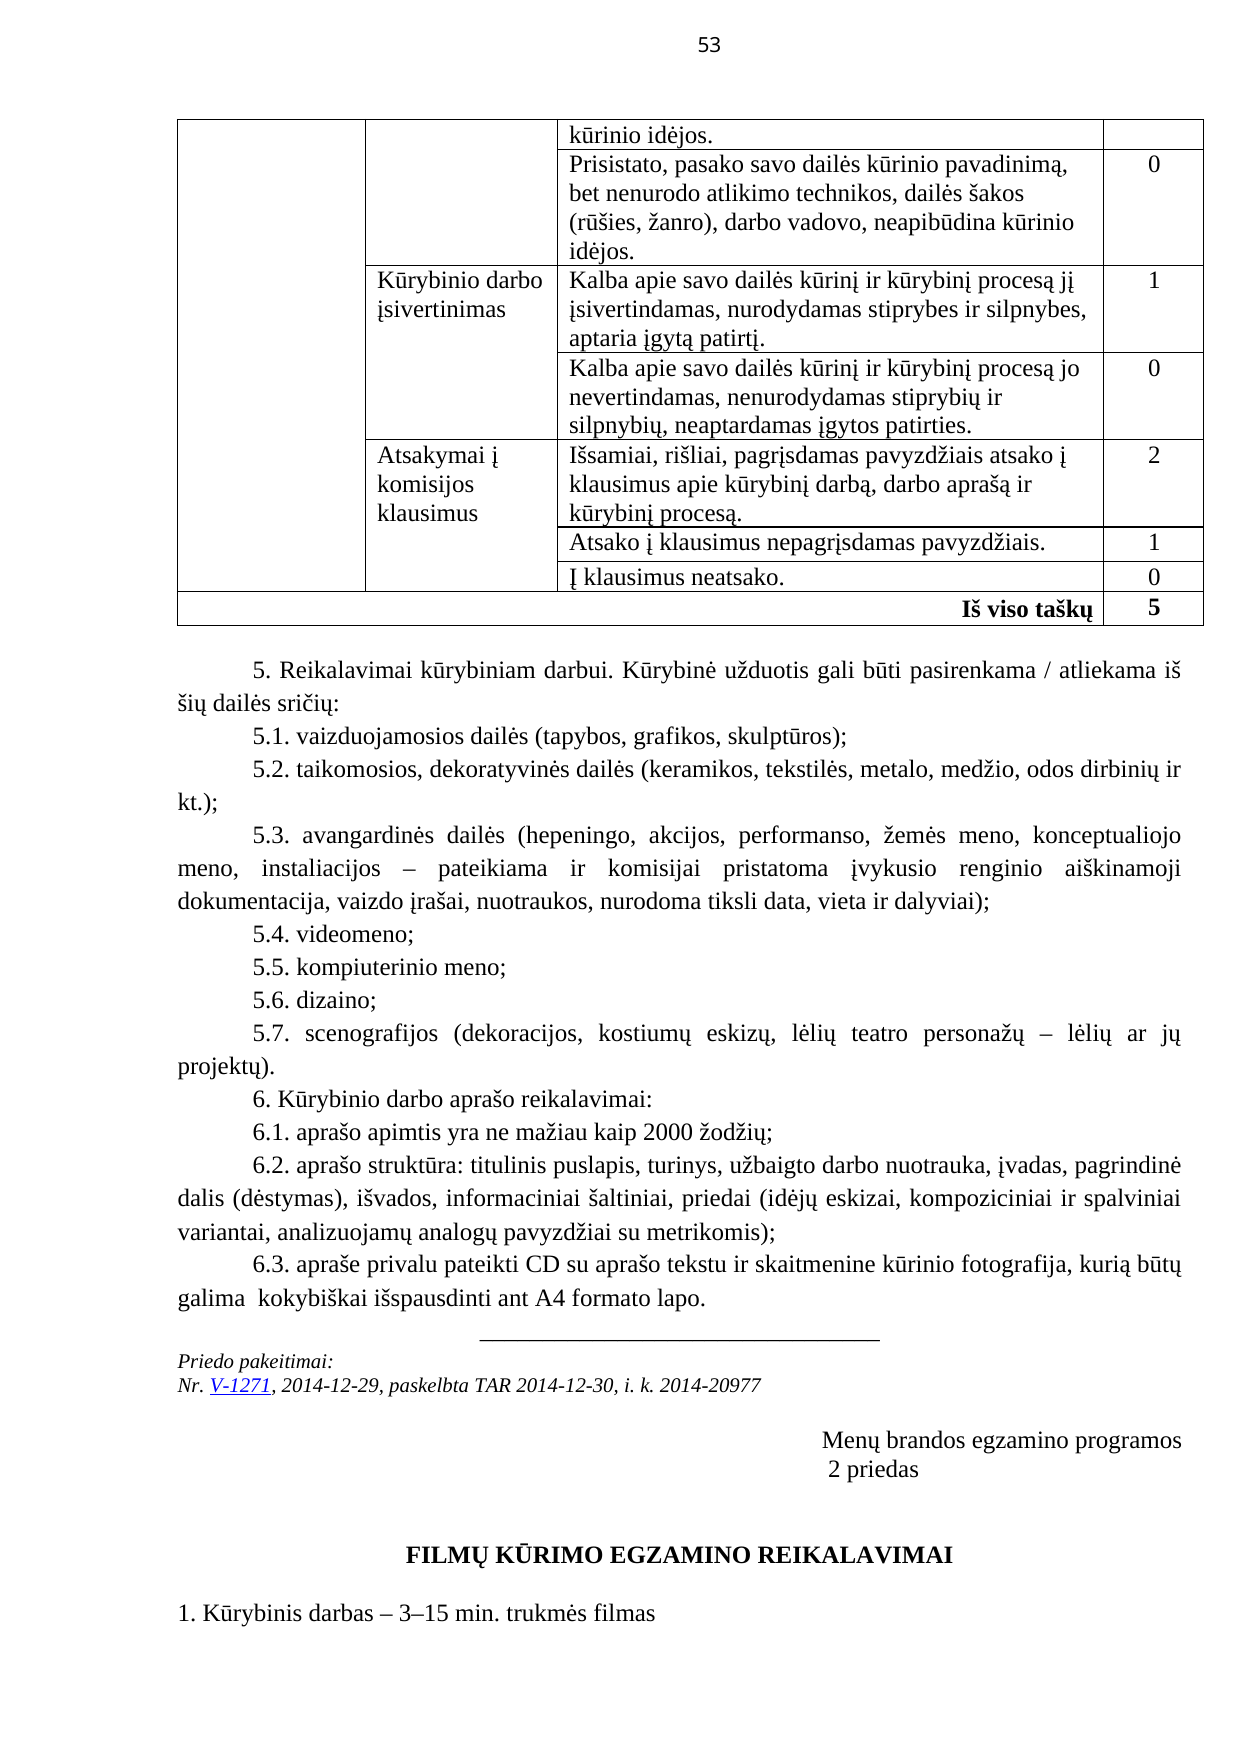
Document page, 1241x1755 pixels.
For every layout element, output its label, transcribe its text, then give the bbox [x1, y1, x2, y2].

text Menų brandos egzamino programos [177, 1426, 1182, 1454]
table_cell Atsako į klausimus nepagrįsdamas pavyzdžiais. [558, 528, 1103, 561]
table_cell 0 [1104, 562, 1203, 591]
text Priedo pakeitimai: [177, 1349, 1182, 1373]
table_cell Kalba apie savo dailės kūrinį ir kūrybinį procesą jo nevertindamas, nenurodydamas stiprybių ir silpnybių, neaptardamas įgytos patirties. [558, 353, 1103, 439]
table_cell 2 [1104, 440, 1203, 526]
table_cell [1104, 120, 1203, 148]
text 5.4. videomeno; [177, 919, 1182, 948]
text 5.7. scenografijos (dekoracijos, kostiumų eskizų, lėlių teatro personažų – lėlių ar jų projektų). [177, 1018, 1182, 1080]
text 6.3. apraše privalu pateikti CD su aprašo tekstu ir skaitmenine kūrinio fotografija, kurią būtų galima kokybiškai išspausdinti ant A4 formato lapo. [177, 1249, 1182, 1311]
text 6. Kūrybinio darbo aprašo reikalavimai: [177, 1084, 1182, 1113]
table_cell Atsakymai į komisijos klausimus [366, 440, 557, 591]
table_cell Kūrybinio darbo įsivertinimas [366, 266, 557, 439]
table_cell 0 [1104, 150, 1203, 264]
text ________________________________ [177, 1316, 1182, 1344]
table_cell kūrinio idėjos. [558, 120, 1103, 148]
table_cell Prisistato, pasako savo dailės kūrinio pavadinimą, bet nenurodo atlikimo technikos, dailės šakos (rūšies, žanro), darbo vadovo, neapibūdina kūrinio idėjos. [558, 150, 1103, 264]
text Nr. V-1271, 2014-12-29, paskelbta TAR 2014-12-30, i. k. 2014-20977 [177, 1373, 1182, 1397]
table_cell 1 [1104, 528, 1203, 561]
text 6.1. aprašo apimtis yra ne mažiau kaip 2000 žodžių; [177, 1117, 1182, 1146]
table_cell Išsamiai, rišliai, pagrįsdamas pavyzdžiais atsako į klausimus apie kūrybinį darbą, darbo aprašą ir kūrybinį procesą. [558, 440, 1103, 526]
text 5.1. vaizduojamosios dailės (tapybos, grafikos, skulptūros); [177, 721, 1182, 750]
text 1. Kūrybinis darbas – 3–15 min. trukmės filmas [177, 1598, 1182, 1627]
text 5. Reikalavimai kūrybiniam darbui. Kūrybinė užduotis gali būti pasirenkama / atliekama iš šių dailės sričių: [177, 655, 1182, 717]
table_cell 1 [1104, 266, 1203, 352]
text 6.2. aprašo struktūra: titulinis puslapis, turinys, užbaigto darbo nuotrauka, įvadas, pagrindinė dalis (dėstymas), išvados, informaciniai šaltiniai, priedai (idėjų eskizai, kompoziciniai ir spalviniai variantai, analizuojamų analogų pavyzdžiai su metrikomis); [177, 1151, 1182, 1245]
table_cell 5 [1104, 592, 1203, 625]
table_cell 0 [1104, 353, 1203, 439]
table_cell [178, 120, 365, 591]
text 5.5. kompiuterinio meno; [177, 952, 1182, 981]
text FILMŲ KŪRIMO EGZAMINO REIKALAVIMAI [177, 1541, 1182, 1569]
text 5.6. dizaino; [177, 985, 1182, 1014]
text 5.2. taikomosios, dekoratyvinės dailės (keramikos, tekstilės, metalo, medžio, odos dirbinių ir kt.); [177, 754, 1182, 816]
table_cell [366, 120, 557, 264]
table_cell Iš viso taškų [178, 592, 1103, 625]
table_cell Kalba apie savo dailės kūrinį ir kūrybinį procesą jį įsivertindamas, nurodydamas stiprybes ir silpnybes, aptaria įgytą patirtį. [558, 266, 1103, 352]
table_cell Į klausimus neatsako. [558, 562, 1103, 591]
text 5.3. avangardinės dailės (hepeningo, akcijos, performanso, žemės meno, konceptualiojo meno, instaliacijos – pateikiama ir komisijai pristatoma įvykusio renginio aiškinamoji dokumentacija, vaizdo įrašai, nuotraukos, nurodoma tiksli data, vieta ir dalyviai); [177, 820, 1182, 915]
text 2 priedas [177, 1454, 1182, 1483]
